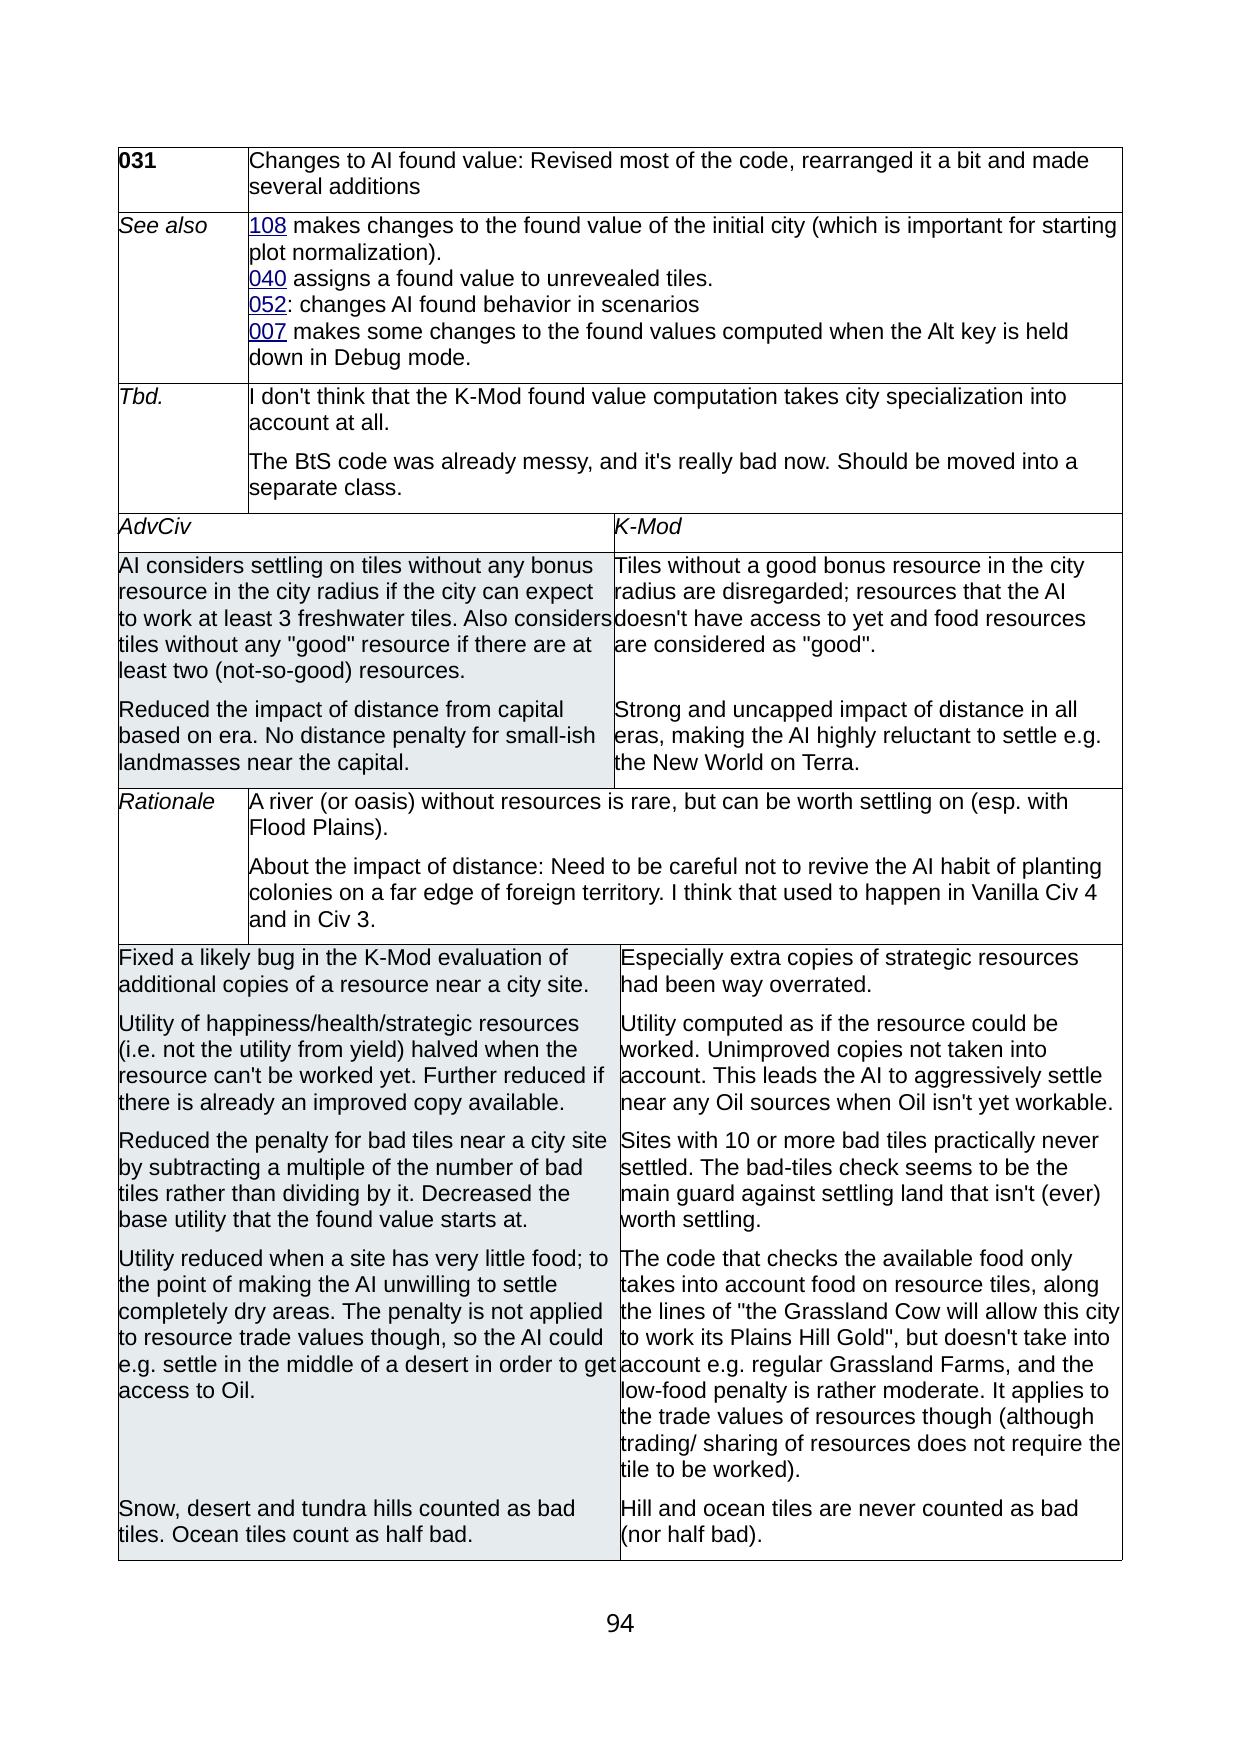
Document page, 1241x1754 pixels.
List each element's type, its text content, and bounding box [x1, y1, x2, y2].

table_cell Tiles without a good bonus resource in the city radius are disregarded; resources that the AI doesn't have access to yet and food resources are considered as "good". Strong and uncapped impact of distance in all eras, making the AI highly reluctant to settle e.g. the New World on Terra. [615, 553, 1122, 788]
table_cell Rationale [119, 789, 248, 944]
table_cell Fixed a likely bug in the K-Mod evaluation of additional copies of a resource near a city site. Utility of happiness/health/strategic resources (i.e. not the utility from yield) halved when the resource can't be worked yet. Further reduced if there is already an improved copy available. Reduced the penalty for bad tiles near a city site by subtracting a multiple of the number of bad tiles rather than dividing by it. Decreased the base utility that the found value starts at. Utility reduced when a site has very little food; to the point of making the AI unwilling to settle completely dry areas. The penalty is not applied to resource trade values though, so the AI could e.g. settle in the middle of a desert in order to get access to Oil. Snow, desert and tundra hills counted as bad tiles. Ocean tiles count as half bad. [119, 945, 620, 1560]
table_header Changes to AI found value: Revised most of the code, rearranged it a bit and made several additions [249, 148, 1122, 212]
table_cell K-Mod [615, 514, 1122, 552]
table_cell AI considers settling on tiles without any bonus resource in the city radius if the city can expect to work at least 3 freshwater tiles. Also considers tiles without any "good" resource if there are at least two (not-so-good) resources. Reduced the impact of distance from capital based on era. No distance penalty for small-ish landmasses near the capital. [119, 553, 614, 788]
table_header 031 [119, 148, 248, 212]
table_cell See also [119, 213, 248, 383]
table_cell AdvCiv [119, 514, 614, 552]
table_cell I don't think that the K-Mod found value computation takes city specialization into account at all. The BtS code was already messy, and it's really bad now. Should be moved into a separate class. [249, 384, 1122, 513]
table_cell Especially extra copies of strategic resources had been way overrated. Utility computed as if the resource could be worked. Unimproved copies not taken into account. This leads the AI to aggressively settle near any Oil sources when Oil isn't yet workable. Sites with 10 or more bad tiles practically never settled. The bad-tiles check seems to be the main guard against settling land that isn't (ever) worth settling. The code that checks the available food only takes into account food on resource tiles, along the lines of "the Grassland Cow will allow this city to work its Plains Hill Gold", but doesn't take into account e.g. regular Grassland Farms, and the low-food penalty is rather moderate. It applies to the trade values of resources though (although trading/ sharing of resources does not require the tile to be worked). Hill and ocean tiles are never counted as bad (nor half bad). [621, 945, 1122, 1560]
table_cell A river (or oasis) without resources is rare, but can be worth settling on (esp. with Flood Plains). About the impact of distance: Need to be careful not to revive the AI habit of planting colonies on a far edge of foreign territory. I think that used to happen in Vanilla Civ 4 and in Civ 3. [249, 789, 1122, 944]
table_cell Tbd. [119, 384, 248, 513]
table_cell 108 makes changes to the found value of the initial city (which is important for starting plot normalization). 040 assigns a found value to unrevealed tiles. 052: changes AI found behavior in scenarios 007 makes some changes to the found values computed when the Alt key is held down in Debug mode. [249, 213, 1122, 383]
